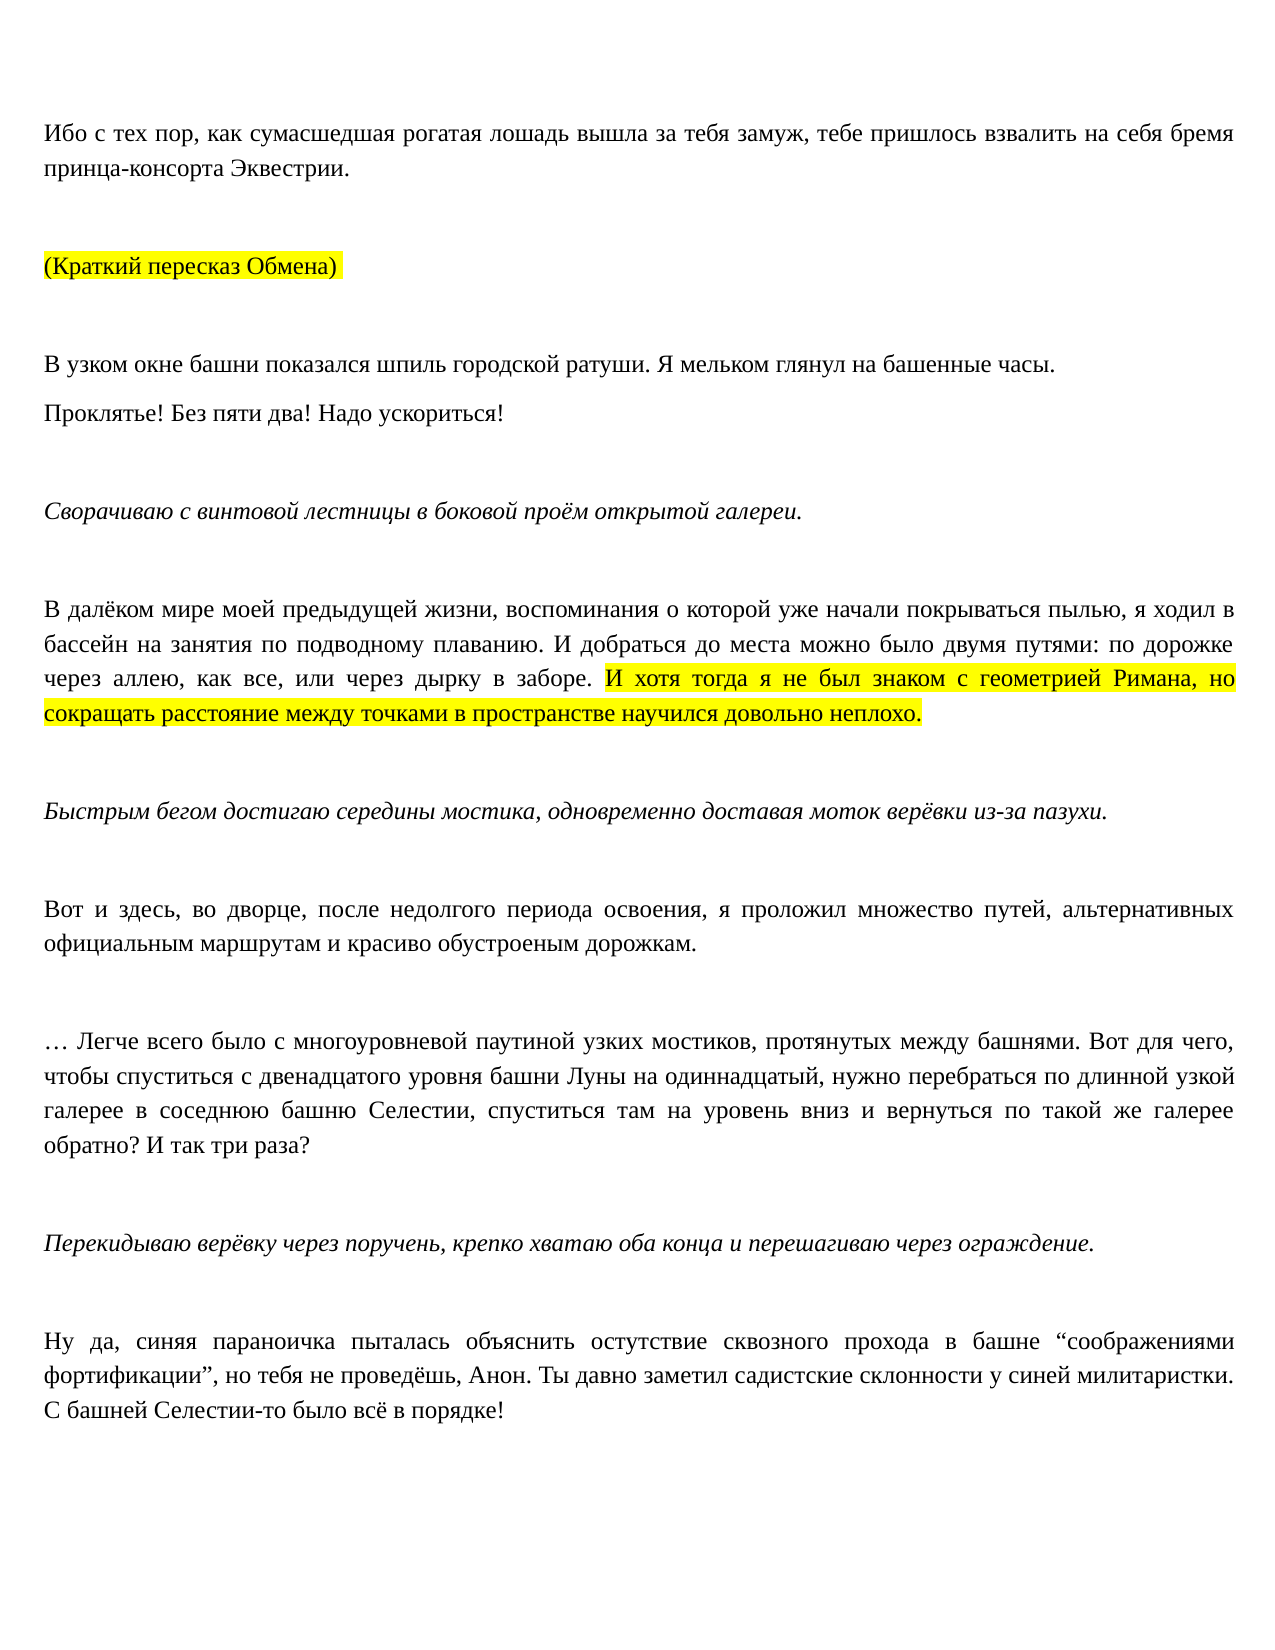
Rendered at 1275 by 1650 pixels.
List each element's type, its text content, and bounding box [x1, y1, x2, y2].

text Перекидываю верёвку через поручень, крепко хватаю оба конца и перешагиваю через ограждение. [44, 1228, 1236, 1257]
text В далёком мире моей предыдущей жизни, воспоминания о которой уже начали покрываться пылью, я ходил в бассейн на занятия по подводному плаванию. И добраться до места можно было двумя путями: по дорожке через аллею, как все, или через дырку в заборе. И хотя тогда я не был знаком с геометрией Римана, но сокращать расстояние между точками в пространстве научился довольно неплохо. [44, 594, 1236, 726]
text Быстрым бегом достигаю середины мостика, одновременно доставая моток верёвки из-за пазухи. [44, 796, 1236, 824]
text (Краткий пересказ Обмена) [44, 251, 1236, 279]
text Сворачиваю с винтовой лестницы в боковой проём открытой галереи. [44, 496, 1236, 525]
text … Легче всего было с многоуровневой паутиной узких мостиков, протянутых между башнями. Вот для чего, чтобы спуститься с двенадцатого уровня башни Луны на одиннадцатый, нужно перебраться по длинной узкой галерее в соседнюю башню Селестии, спуститься там на уровень вниз и вернуться по такой же галерее обратно? И так три раза? [44, 1026, 1236, 1159]
text Проклятье! Без пяти два! Надо ускориться! [44, 398, 1236, 427]
text Вот и здесь, во дворце, после недолгого периода освоения, я проложил множество путей, альтернативных официальным маршрутам и красиво обустроеным дорожкам. [44, 894, 1236, 957]
text Ну да, синяя параноичка пыталась объяснить остутствие сквозного прохода в башне “соображениями фортификации”, но тебя не проведёшь, Анон. Ты давно заметил садистские склонности у синей милитаристки. С башней Селестии-то было всё в порядке! [44, 1326, 1236, 1424]
text В узком окне башни показался шпиль городской ратуши. Я мельком глянул на башенные часы. [44, 349, 1236, 378]
text Ибо с тех пор, как сумасшедшая рогатая лошадь вышла за тебя замуж, тебе пришлось взвалить на себя бремя принца-консорта Эквестрии. [44, 118, 1236, 181]
